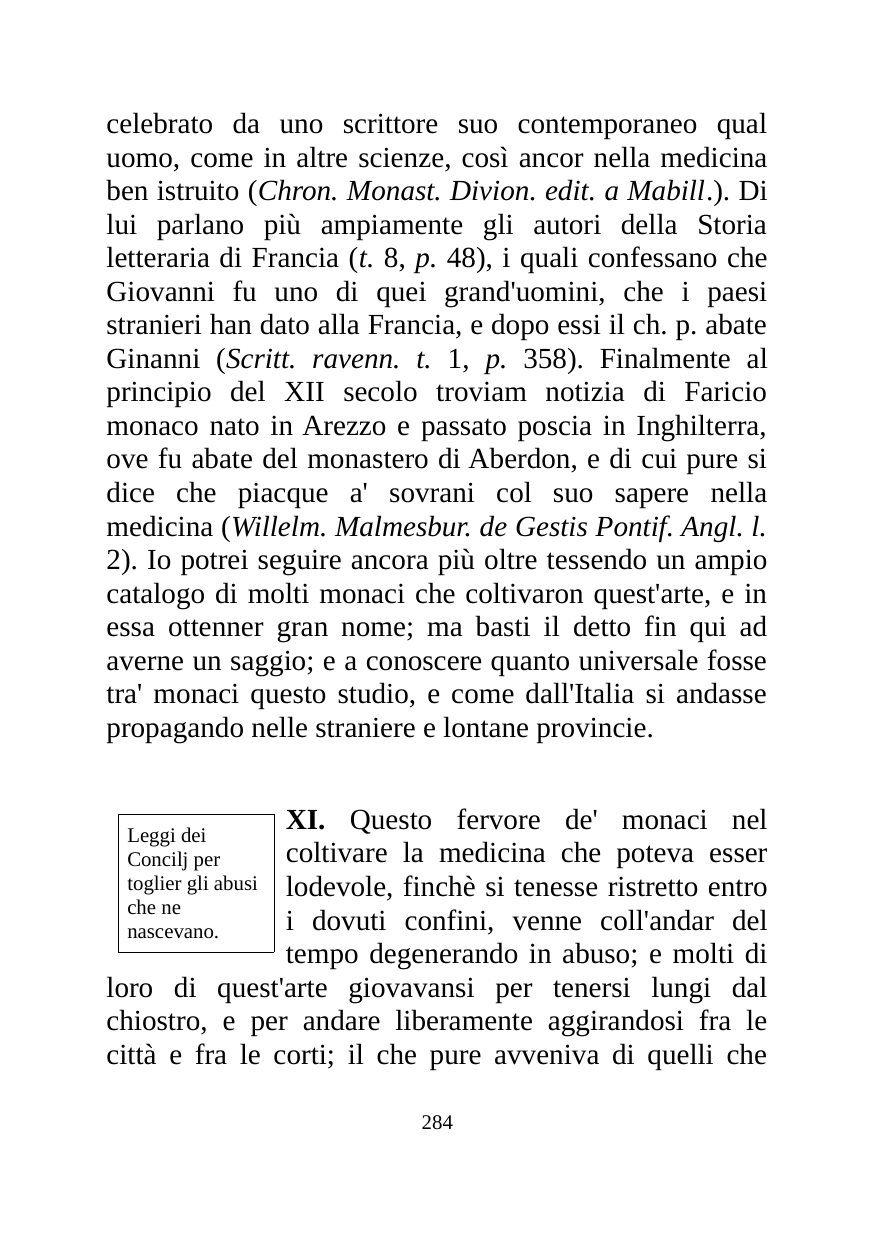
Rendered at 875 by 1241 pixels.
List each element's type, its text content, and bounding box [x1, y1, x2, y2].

text celebrato da uno scrittore suo contemporaneo qual uomo, come in altre scienze, così ancor nella medicina ben istruito (Chron. Monast. Divion. edit. a Mabill.). Di lui parlano più ampiamente gli autori della Storia letteraria di Francia (t. 8, p. 48), i quali confessano che Giovanni fu uno di quei grand'uomini, che i paesi stranieri han dato alla Francia, e dopo essi il ch. p. abate Ginanni (Scritt. ravenn. t. 1, p. 358). Finalmente al principio del XII secolo troviam notizia di Faricio monaco nato in Arezzo e passato poscia in Inghilterra, ove fu abate del monastero di Aberdon, e di cui pure si dice che piacque a' sovrani col suo sapere nella medicina (Willelm. Malmesbur. de Gestis Pontif. Angl. l. 2). Io potrei seguire ancora più oltre tessendo un ampio catalogo di molti monaci che coltivaron quest'arte, e in essa ottenner gran nome; ma basti il detto fin qui ad averne un saggio; e a conoscere quanto universale fosse tra' monaci questo studio, e come dall'Italia si andasse propagando nelle straniere e lontane provincie. [106, 106, 768, 743]
text Leggi dei Concilj per toglier gli abusi che ne nascevano. [127, 823, 265, 943]
text XI. Questo fervore de' monaci nel coltivare la medicina che poteva esser lodevole, finchè si tenesse ristretto entro i dovuti confini, venne coll'andar del tempo degenerando in abuso; e molti di loro di quest'arte giovavansi per tenersi lungi dal chiostro, e per andare liberamente aggirandosi fra le città e fra le corti; il che pure avveniva di quelli che [106, 802, 768, 1070]
